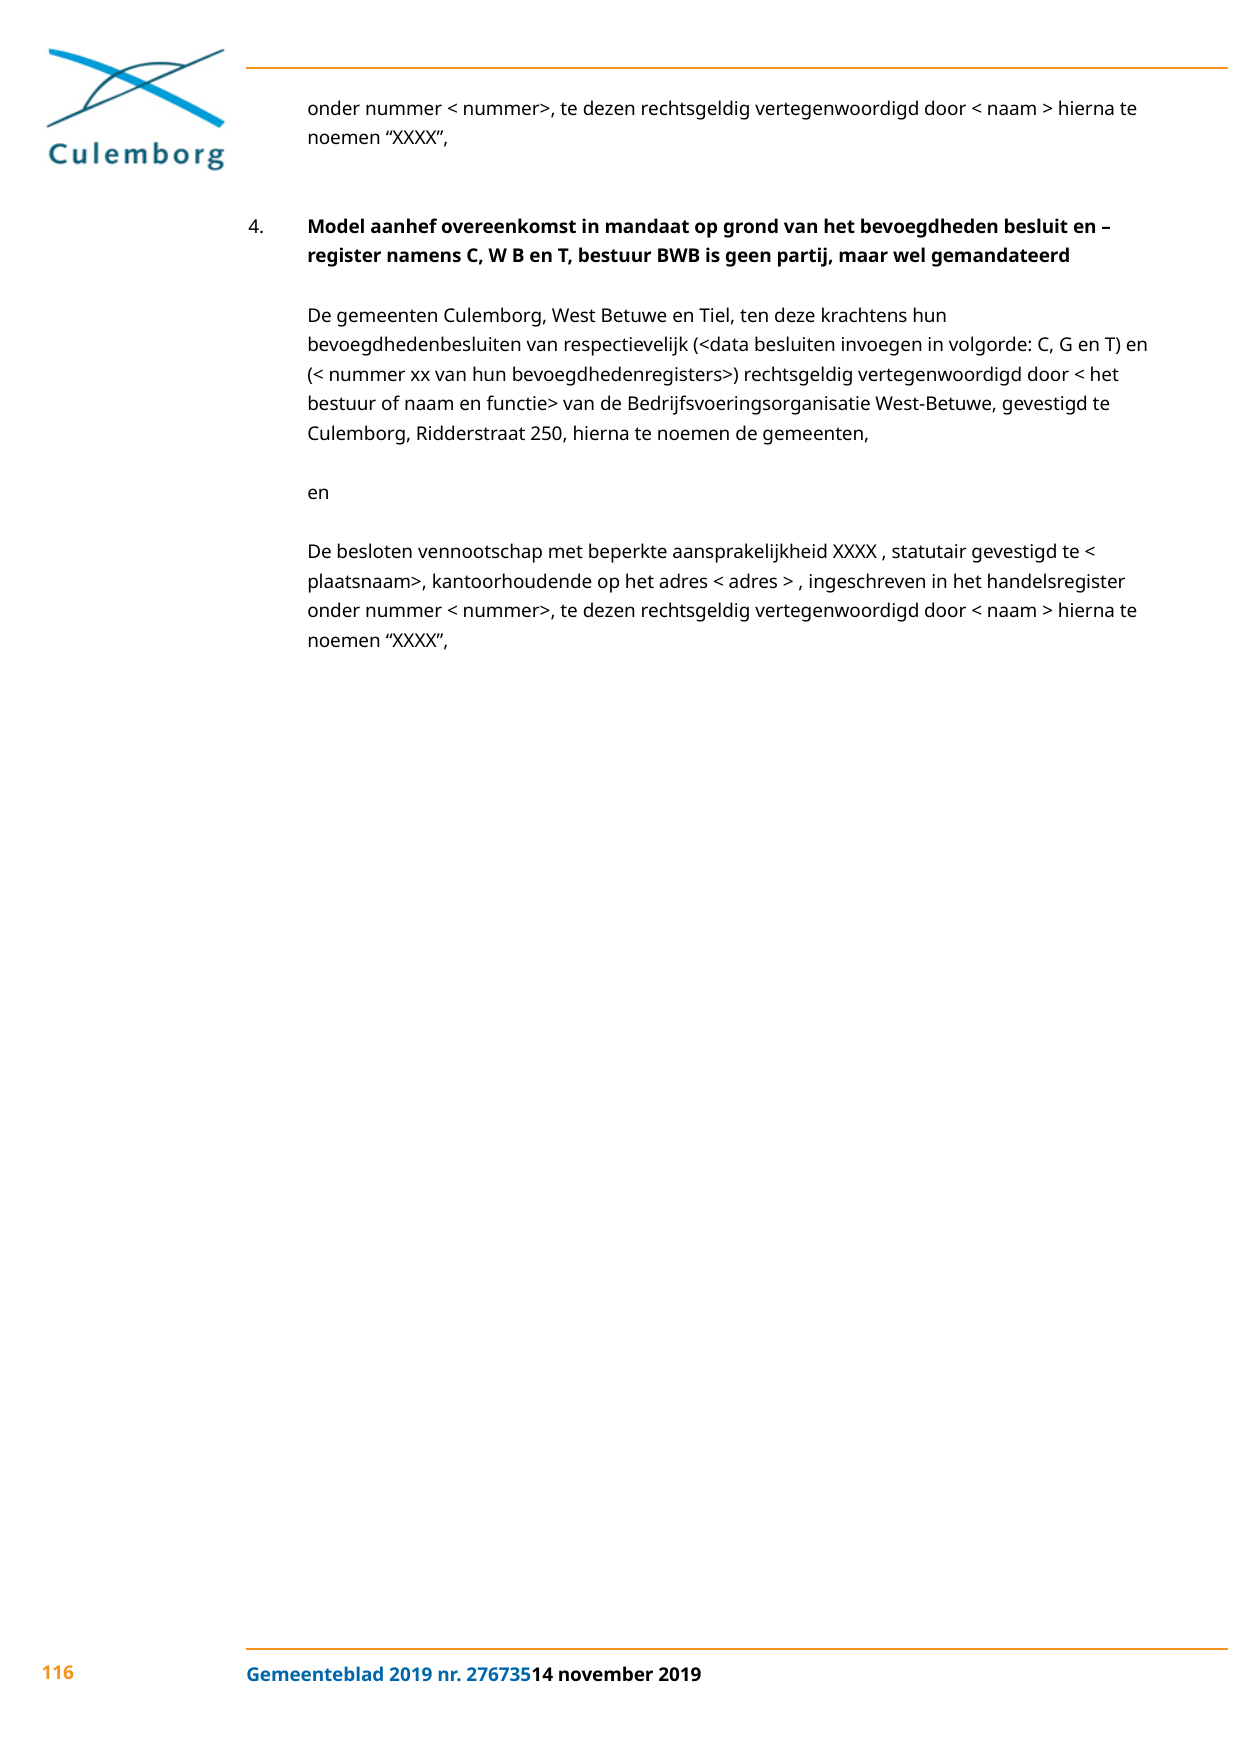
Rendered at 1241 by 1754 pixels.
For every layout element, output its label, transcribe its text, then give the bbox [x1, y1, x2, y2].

list en [248, 479, 1152, 505]
list De besloten vennootschap met beperkte aansprakelijkheid XXXX , statutair gevestigd te < plaatsnaam>, kantoorhoudende op het adres < adres > , ingeschreven in het handelsregister onder nummer < nummer>, te dezen rechtsgeldig vertegenwoordigd door < naam > hierna te noemen “XXXX”, [248, 538, 1152, 653]
picture [41, 47, 231, 172]
list Model aanhef overeenkomst in mandaat op grond van het bevoegdheden besluit en –register namens C, W B en T, bestuur BWB is geen partij, maar wel gemandateerd [248, 213, 1152, 268]
list De gemeenten Culemborg, West Betuwe en Tiel, ten deze krachtens hun bevoegdhedenbesluiten van respectievelijk (<data besluiten invoegen in volgorde: C, G en T) en (< nummer xx van hun bevoegdhedenregisters>) rechtsgeldig vertegenwoordigd door < het bestuur of naam en functie> van de Bedrijfsvoeringsorganisatie West-Betuwe, gevestigd te Culemborg, Ridderstraat 250, hierna te noemen de gemeenten, [248, 302, 1152, 446]
list onder nummer < nummer>, te dezen rechtsgeldig vertegenwoordigd door < naam > hierna te noemen “XXXX”, [248, 95, 1152, 150]
